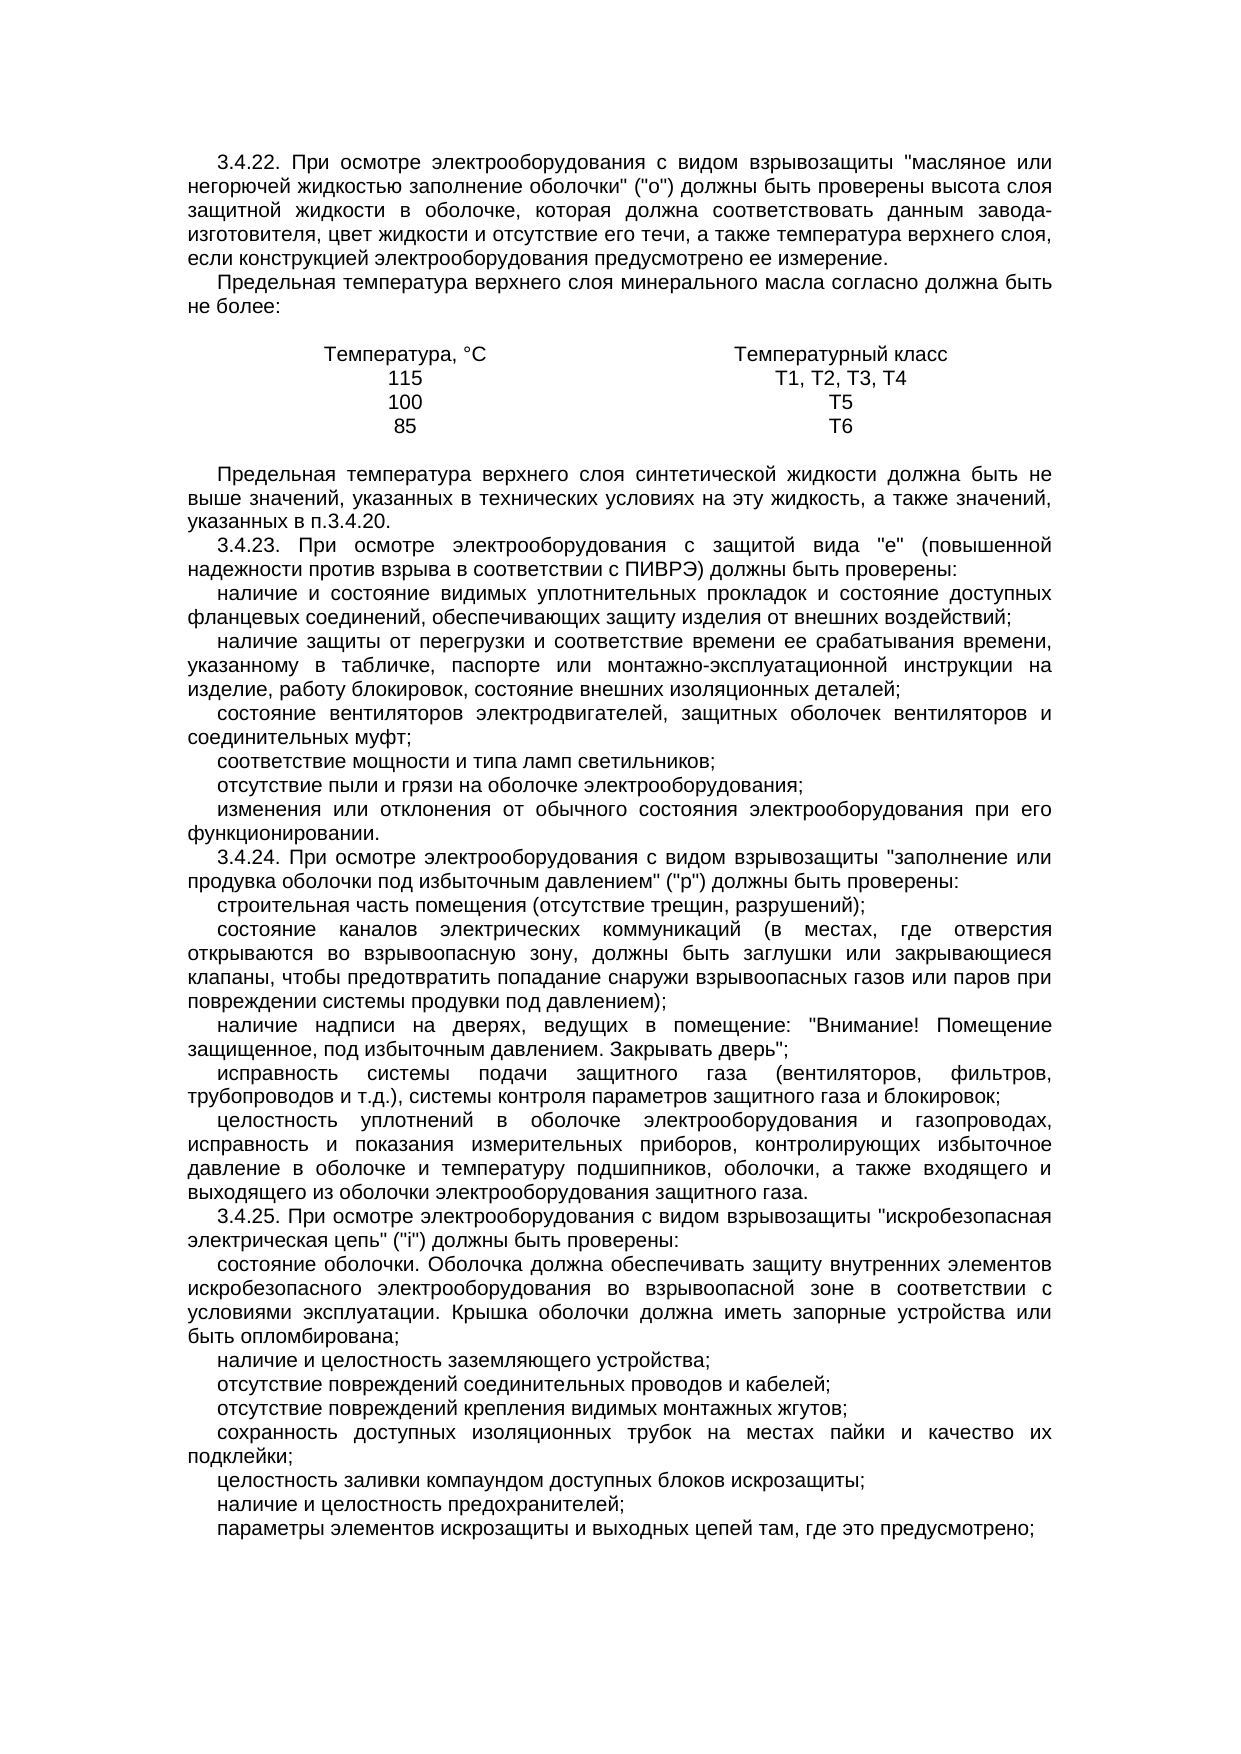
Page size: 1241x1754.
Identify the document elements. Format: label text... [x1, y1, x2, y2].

text 3.4.23. При осмотре электрооборудования с защитой вида "е" (повышенной надежности против взрыва в соответствии с ПИВРЭ) должны быть проверены: [187, 533, 1053, 581]
text 3.4.24. При осмотре электрооборудования с видом взрывозащиты "заполнение или продувка оболочки под избыточным давлением" ("р") должны быть проверены: [187, 845, 1053, 893]
text наличие защиты от перегрузки и соответствие времени ее срабатывания времени, указанному в табличке, паспорте или монтажно-эксплуатационной инструкции на изделие, работу блокировок, состояние внешних изоляционных деталей; [187, 629, 1053, 701]
text наличие и целостность предохранителей; [187, 1492, 1053, 1516]
text 3.4.22. При осмотре электрооборудования с видом взрывозащиты "масляное или негорючей жидкостью заполнение оболочки" ("о") должны быть проверены высота слоя защитной жидкости в оболочке, которая должна соответствовать данным завода-изготовителя, цвет жидкости и отсутствие его течи, а также температура верхнего слоя, если конструкцией электрооборудования предусмотрено ее измерение. [187, 150, 1053, 270]
text отсутствие повреждений соединительных проводов и кабелей; [187, 1372, 1053, 1396]
text состояние каналов электрических коммуникаций (в местах, где отверстия открываются во взрывоопасную зону, должны быть заглушки или закрывающиеся клапаны, чтобы предотвратить попадание снаружи взрывоопасных газов или паров при повреждении системы продувки под давлением); [187, 917, 1053, 1012]
text наличие надписи на дверях, ведущих в помещение: "Внимание! Помещение защищенное, под избыточным давлением. Закрывать дверь"; [187, 1012, 1053, 1060]
table_cell 100 [187, 390, 623, 413]
text Предельная температура верхнего слоя минерального масла согласно должна быть не более: [187, 270, 1053, 318]
text соответствие мощности и типа ламп светильников; [187, 749, 1053, 773]
table_header Температурный класс [623, 342, 1059, 366]
table_cell Т5 [623, 390, 1059, 413]
table_cell Т6 [623, 414, 1059, 437]
text сохранность доступных изоляционных трубок на местах пайки и качество их подклейки; [187, 1420, 1053, 1468]
text отсутствие повреждений крепления видимых монтажных жгутов; [187, 1396, 1053, 1420]
table_cell T1, T2, Т3, Т4 [623, 366, 1059, 389]
table_cell 85 [187, 414, 623, 437]
text целостность заливки компаундом доступных блоков искрозащиты; [187, 1468, 1053, 1492]
table_cell 115 [187, 366, 623, 389]
text изменения или отклонения от обычного состояния электрооборудования при его функционировании. [187, 797, 1053, 845]
text состояние оболочки. Оболочка должна обеспечивать защиту внутренних элементов искробезопасного электрооборудования во взрывоопасной зоне в соответствии с условиями эксплуатации. Крышка оболочки должна иметь запорные устройства или быть опломбирована; [187, 1252, 1053, 1348]
text исправность системы подачи защитного газа (вентиляторов, фильтров, трубопроводов и т.д.), системы контроля параметров защитного газа и блокировок; [187, 1060, 1053, 1108]
text отсутствие пыли и грязи на оболочке электрооборудования; [187, 773, 1053, 797]
text 3.4.25. При осмотре электрооборудования с видом взрывозащиты "искробезопасная электрическая цепь" ("i") должны быть проверены: [187, 1204, 1053, 1252]
table_header Температура, °С [187, 342, 623, 366]
text состояние вентиляторов электродвигателей, защитных оболочек вентиляторов и соединительных муфт; [187, 701, 1053, 749]
text Предельная температура верхнего слоя синтетической жидкости должна быть не выше значений, указанных в технических условиях на эту жидкость, а также значений, указанных в п.3.4.20. [187, 461, 1053, 533]
text параметры элементов искрозащиты и выходных цепей там, где это предусмотрено; [187, 1516, 1053, 1539]
text строительная часть помещения (отсутствие трещин, разрушений); [187, 893, 1053, 917]
text наличие и целостность заземляющего устройства; [187, 1348, 1053, 1372]
text наличие и состояние видимых уплотнительных прокладок и состояние доступных фланцевых соединений, обеспечивающих защиту изделия от внешних воздействий; [187, 581, 1053, 629]
text целостность уплотнений в оболочке электрооборудования и газопроводах, исправность и показания измерительных приборов, контролирующих избыточное давление в оболочке и температуру подшипников, оболочки, а также входящего и выходящего из оболочки электрооборудования защитного газа. [187, 1108, 1053, 1204]
